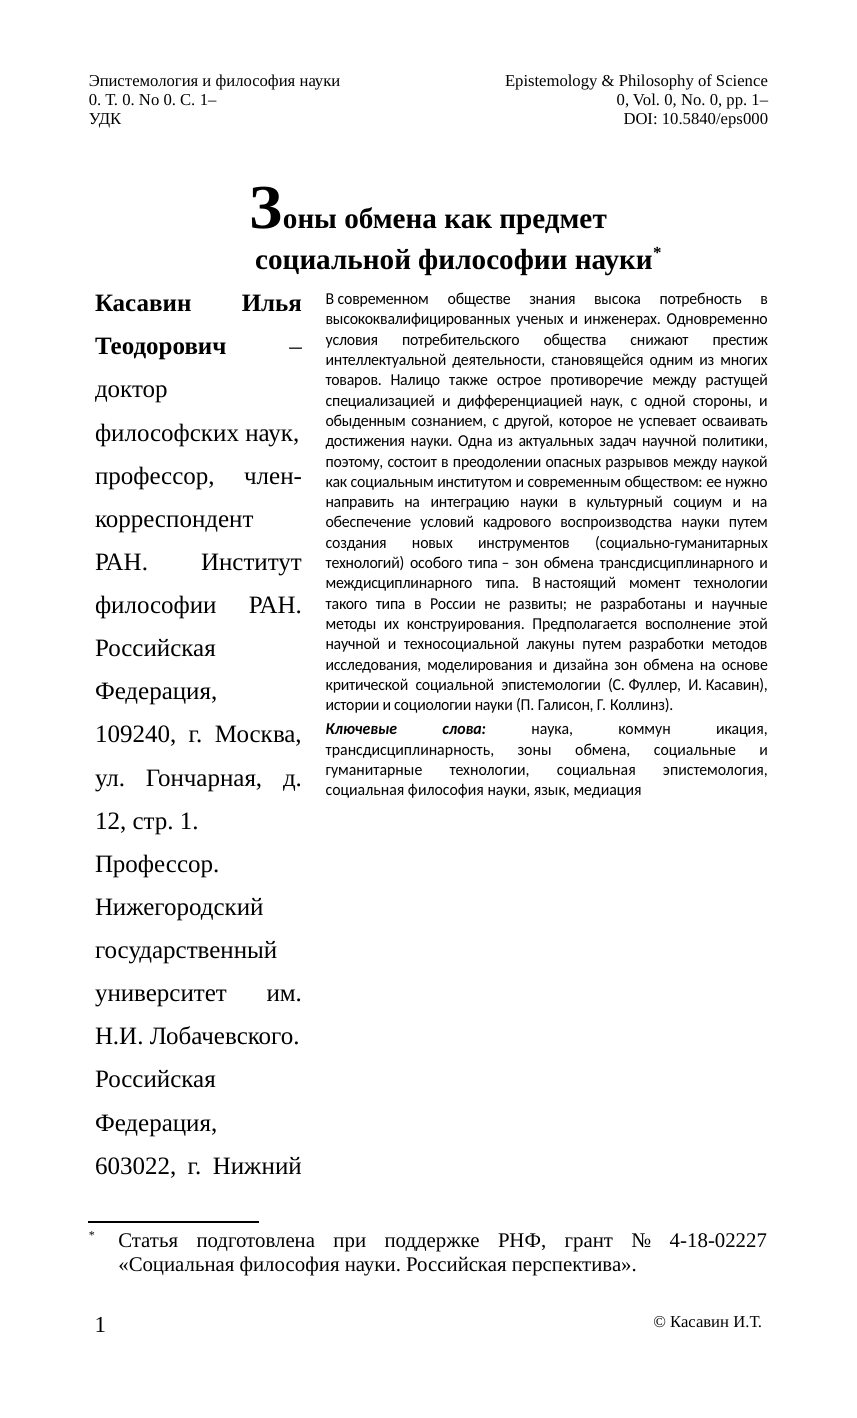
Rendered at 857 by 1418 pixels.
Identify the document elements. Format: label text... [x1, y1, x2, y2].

text Статья подготовлена при поддержке РНФ, грант № 4-18-02227 «Социальная философия науки. Российская перспектива». [88, 1228, 768, 1276]
subtitle Зоны обмена как предмет социальной философии науки [88, 170, 768, 276]
table_header В современном обществе знания высока потребность в высококвалифицированных ученых и инженерах. Одновременно условия потребительского общества снижают престиж интеллектуальной деятельности, становящейся одним из многих товаров. Налицо также острое противоречие между растущей специализацией и дифференциацией наук, с одной стороны, и обыденным сознанием, с другой, которое не успевает осваивать достижения науки. Одна из актуальных задач научной политики, поэтому, состоит в преодолении опасных разрывов между наукой как социальным институтом и современным обществом: ее нужно направить на интеграцию науки в культурный социум и на обеспечение условий кадрового воспроизводства науки путем создания новых инструментов (социально-гуманитарных технологий) особого типа – зон обмена трансдисциплинарного и междисципли­нарного типа. В настоящий момент технологии такого типа в России не развиты; не разработаны и научные методы их конструирования. Предполагается восполнение этой научной и техносоциальной лакуны путем разработки методов исследования, моделирования и дизайна зон обмена на основе критической социальной эпистемологии (С. Фуллер, И. Касавин), истории и социологии науки (П. Галисон, Г. Коллинз). Ключевые слова: наука, коммун икация, трансдисциплинарность, зоны обмена, социальные и гуманитарные технологии, социальная эпистемология, социальная философия науки, язык, медиация [302, 288, 768, 1179]
table_header Касавин Илья Теодорович – доктор философских наук, профессор, член-корреспондент РАН. Институт философии РАН. Российская Федерация, 109240, г. Москва, ул. Гончарная, д. 12, стр. 1. Профессор. Нижегородский государственный университет им. Н.И. Лобачевского. Российская Федерация, 603022, г. Нижний [95, 288, 302, 1179]
